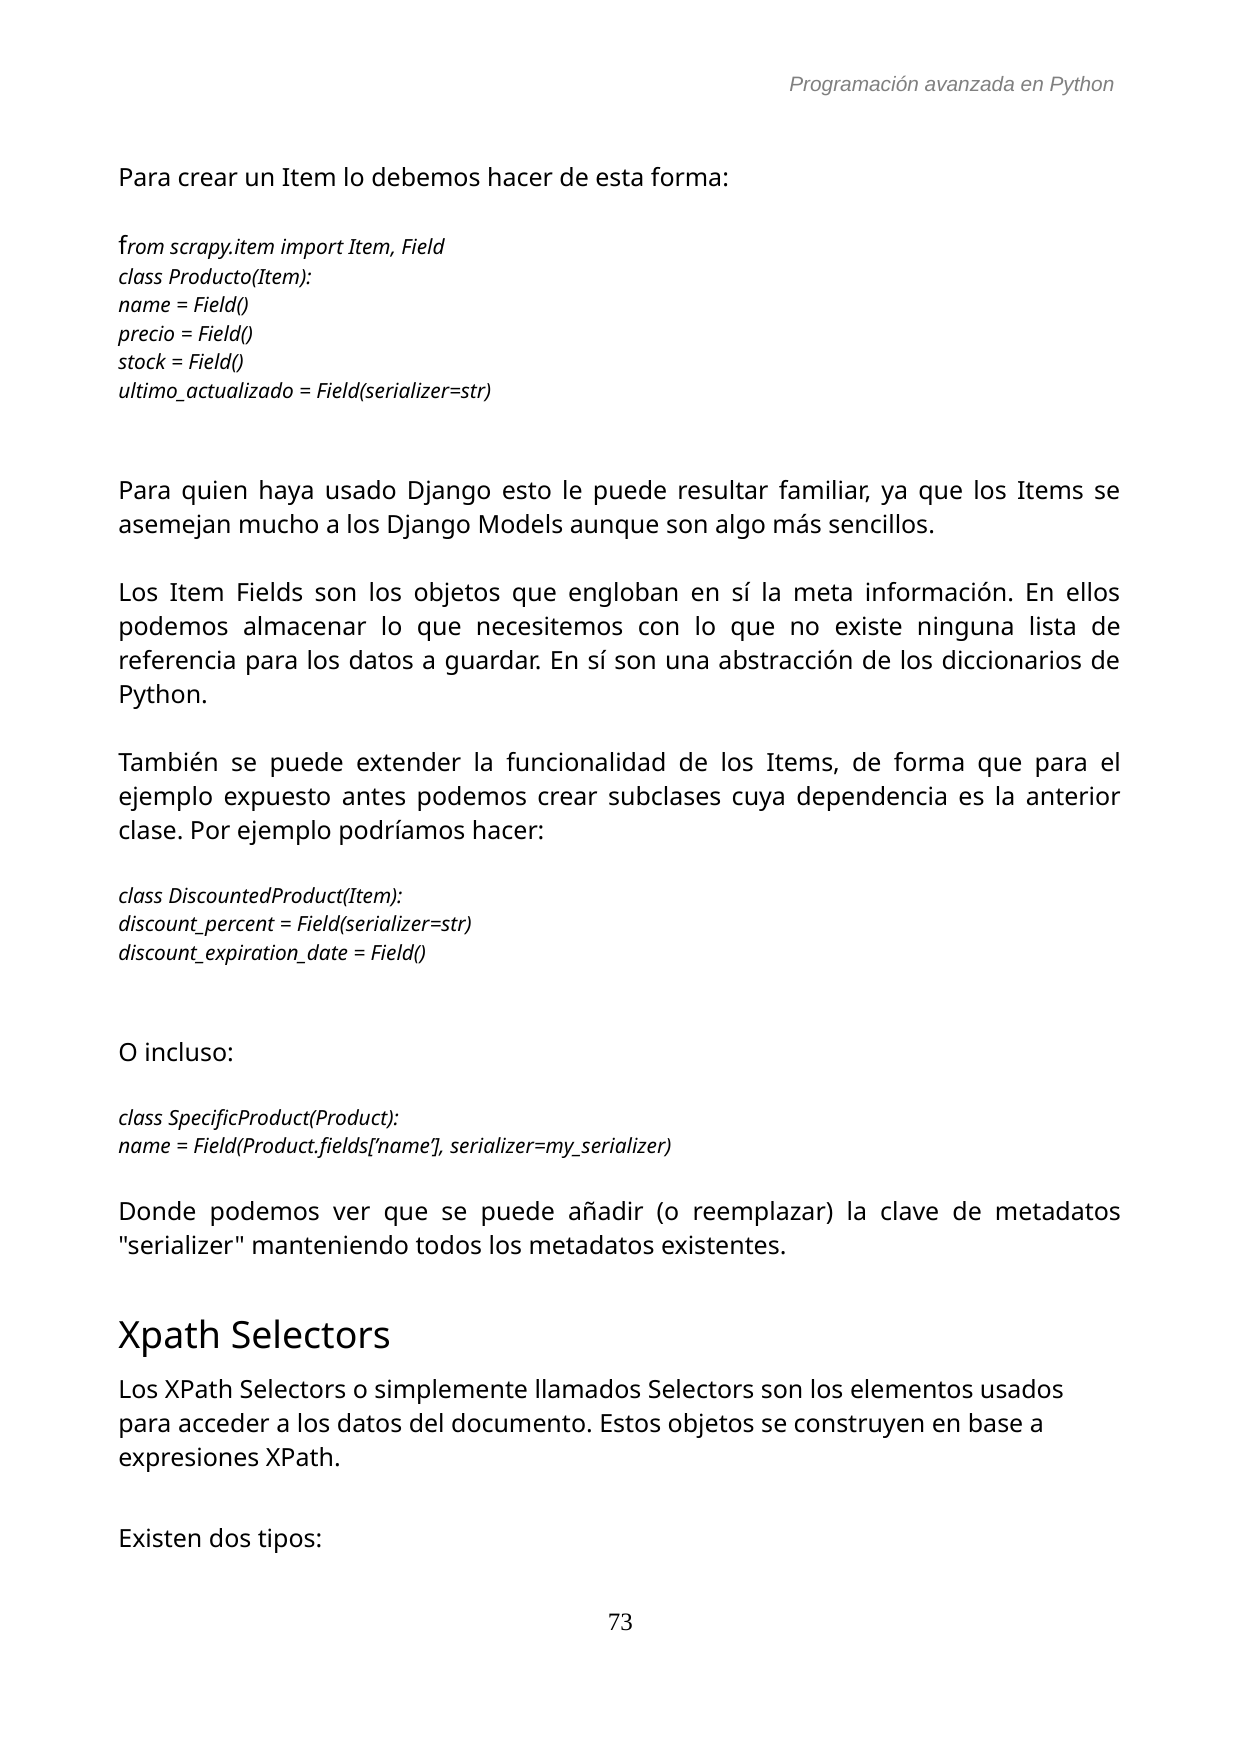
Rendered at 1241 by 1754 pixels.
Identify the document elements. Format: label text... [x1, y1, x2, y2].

text También se puede extender la funcionalidad de los Items, de forma que para el ejemplo expuesto antes podemos crear subclases cuya dependencia es la anterior clase. Por ejemplo podríamos hacer: [118, 745, 1122, 847]
text Existen dos tipos: [118, 1521, 1122, 1554]
text class Producto(Item): [118, 262, 1122, 290]
text Los XPath Selectors o simplemente llamados Selectors son los elementos usados para acceder a los datos del documento. Estos objetos se construyen en base a expresiones XPath. [118, 1372, 1122, 1474]
text discount_expiration_date = Field() [118, 938, 1122, 966]
text class DiscountedProduct(Item): [118, 881, 1122, 909]
text Para quien haya usado Django esto le puede resultar familiar, ya que los Items se asemejan mucho a los Django Models aunque son algo más sencillos. [118, 472, 1122, 540]
text precio = Field() [118, 319, 1122, 347]
text Los Item Fields son los objetos que engloban en sí la meta información. En ellos podemos almacenar lo que necesitemos con lo que no existe ninguna lista de referencia para los datos a guardar. En sí son una abstracción de los diccionarios de Python. [118, 574, 1122, 711]
text ultimo_actualizado = Field(serializer=str) [118, 376, 1122, 404]
text discount_percent = Field(serializer=str) [118, 909, 1122, 938]
text class SpecificProduct(Product): [118, 1103, 1122, 1131]
text name = Field() [118, 290, 1122, 319]
text Para crear un Item lo debemos hacer de esta forma: [118, 160, 1122, 194]
text Donde podemos ver que se puede añadir (o reemplazar) la clave de metadatos "serializer" manteniendo todos los metadatos existentes. [118, 1193, 1122, 1262]
text from scrapy.item import Item, Field [118, 228, 1122, 262]
text stock = Field() [118, 347, 1122, 376]
text name = Field(Product.fields[’name’], serializer=my_serializer) [118, 1131, 1122, 1159]
text O incluso: [118, 1034, 1122, 1068]
text Xpath Selectors [118, 1308, 1122, 1359]
